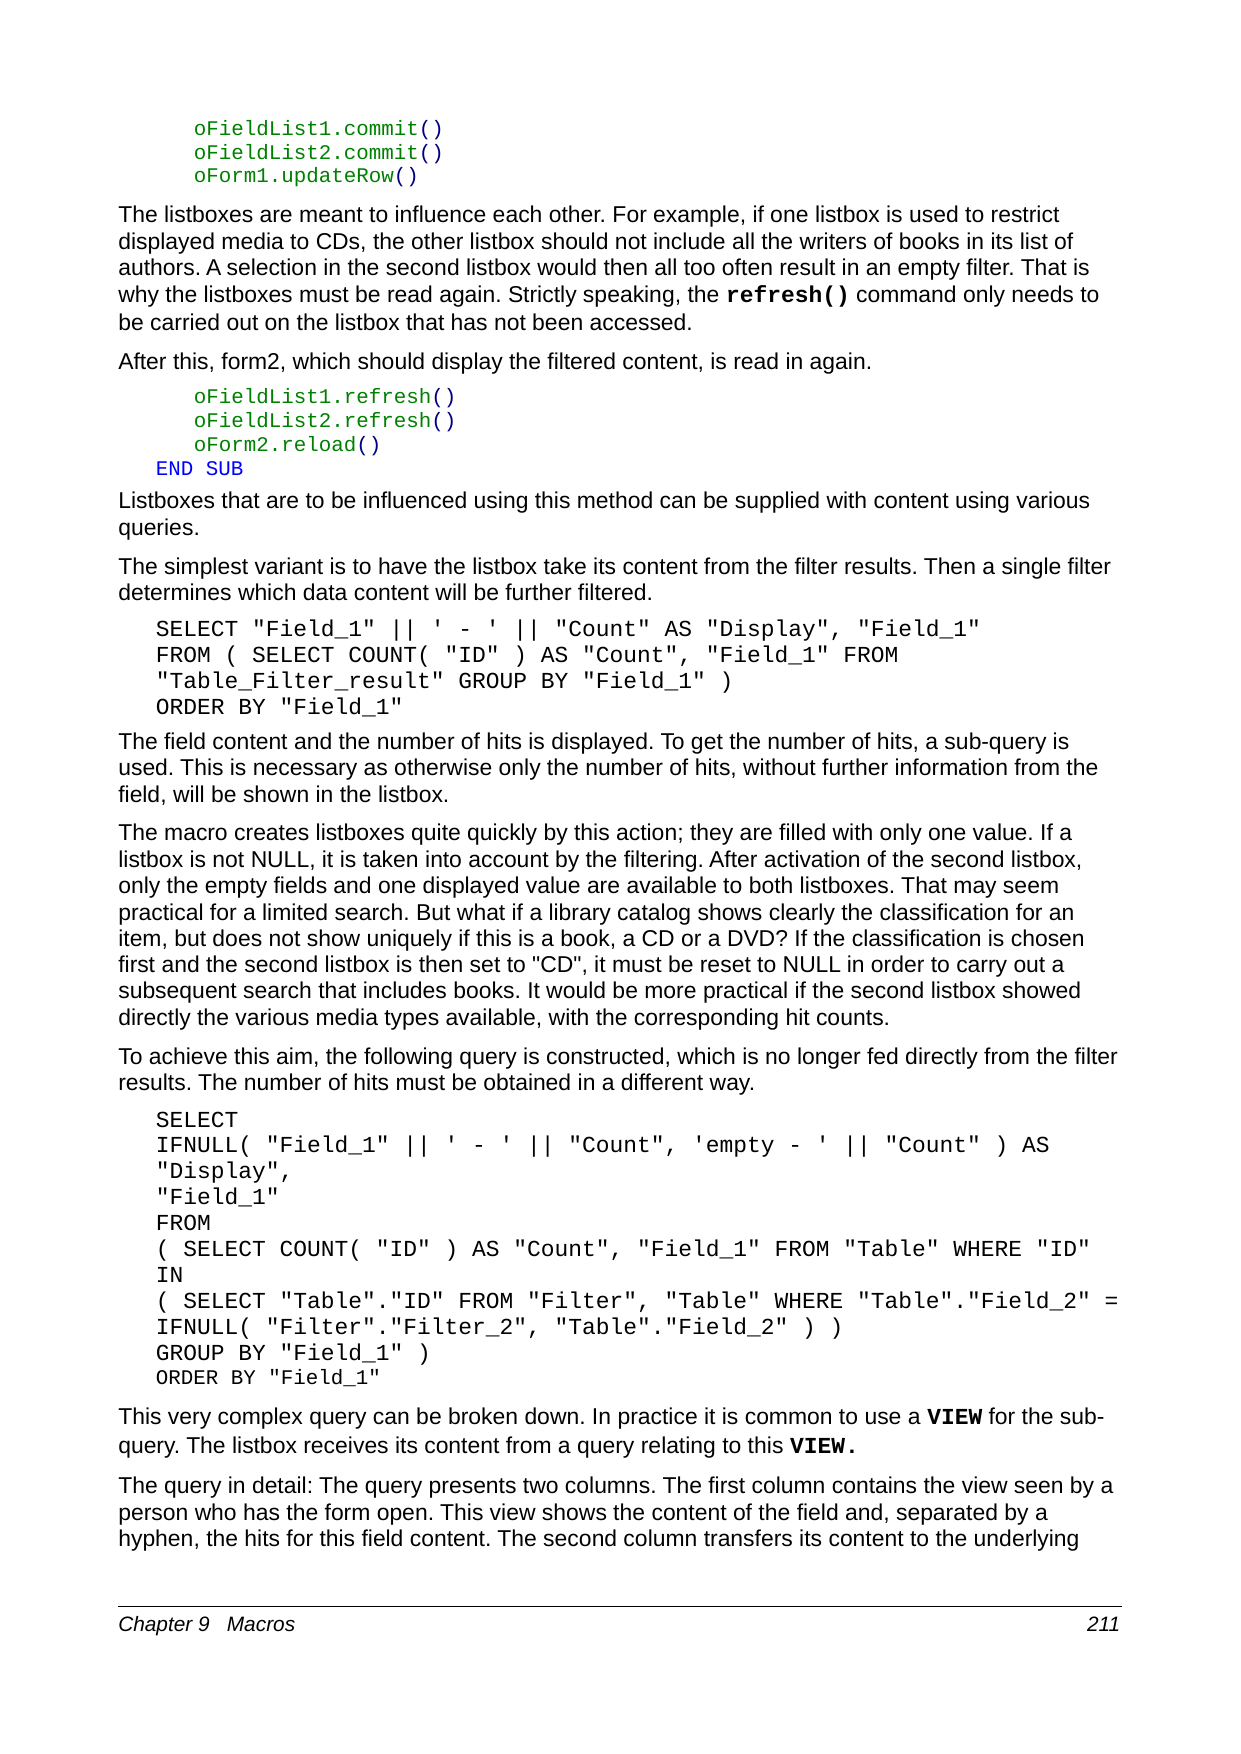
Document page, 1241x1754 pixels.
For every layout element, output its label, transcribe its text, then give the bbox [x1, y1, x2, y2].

text ( SELECT COUNT( "ID" ) AS "Count", "Field_1" FROM "Table" WHERE "ID" IN [156, 1238, 1122, 1289]
text Listboxes that are to be influenced using this method can be supplied with content using various queries. [118, 487, 1122, 540]
text The simplest variant is to have the listbox take its content from the filter results. Then a single filter determines which data content will be further filtered. [118, 553, 1122, 605]
text SELECT "Field_1" || ' - ' || "Count" AS "Display", "Field_1" [156, 618, 1122, 644]
text The field content and the number of hits is displayed. To get the number of hits, a sub-query is used. This is necessary as otherwise only the number of hits, without further information from the field, will be shown in the listbox. [118, 728, 1122, 807]
text oForm2.reload() [156, 434, 1122, 457]
text The macro creates listboxes quite quickly by this action; they are filled with only one value. If a listbox is not NULL, it is taken into account by the filtering. After activation of the second listbox, only the empty fields and one displayed value are available to both listboxes. That may seem practical for a limited search. But what if a library catalog shows clearly the classification for an item, but does not show uniquely if this is a book, a CD or a DVD? If the classification is chosen first and the second listbox is then set to "CD", it must be reset to NULL in order to carry out a subsequent search that includes books. It would be more practical if the second listbox showed directly the various media types available, with the corresponding hit counts. [118, 819, 1122, 1030]
text SELECT [156, 1108, 1122, 1134]
text FROM [156, 1212, 1122, 1238]
text IFNULL( "Field_1" || ' - ' || "Count", 'empty - ' || "Count" ) AS "Display", [156, 1134, 1122, 1186]
text oFieldList1.refresh() [156, 387, 1122, 410]
text ( SELECT "Table"."ID" FROM "Filter", "Table" WHERE "Table"."Field_2" = IFNULL( "Filter"."Filter_2", "Table"."Field_2" ) ) [156, 1289, 1122, 1341]
text To achieve this aim, the following query is constructed, which is no longer fed directly from the filter results. The number of hits must be obtained in a different way. [118, 1043, 1122, 1095]
text The query in detail: The query presents two columns. The first column contains the view seen by a person who has the form open. This view shows the content of the field and, separated by a hyphen, the hits for this field content. The second column transfers its content to the underlying [118, 1472, 1122, 1552]
text "Field_1" [156, 1186, 1122, 1212]
text The listboxes are meant to influence each other. For example, if one listbox is used to restrict displayed media to CDs, the other listbox should not include all the writers of books in its list of authors. A selection in the second listbox would then all too often result in an empty filter. That is why the listboxes must be read again. Strictly speaking, the refresh() command only needs to be carried out on the listbox that has not been accessed. [118, 201, 1122, 335]
text GROUP BY "Field_1" ) [156, 1341, 1122, 1367]
text ORDER BY "Field_1" [156, 1367, 1122, 1391]
text This very complex query can be broken down. In practice it is common to use a VIEW for the sub-query. The listbox receives its content from a query relating to this VIEW. [118, 1403, 1122, 1460]
text After this, form2, which should display the filtered content, is read in again. [118, 348, 1122, 374]
text oFieldList1.commit() [156, 118, 1122, 142]
text oFieldList2.refresh() [156, 410, 1122, 434]
text oForm1.updateRow() [156, 165, 1122, 189]
text ORDER BY "Field_1" [156, 696, 1122, 722]
text oFieldList2.commit() [156, 142, 1122, 165]
text FROM ( SELECT COUNT( "ID" ) AS "Count", "Field_1" FROM "Table_Filter_result" GROUP BY "Field_1" ) [156, 644, 1122, 696]
text END SUB [156, 457, 1122, 481]
